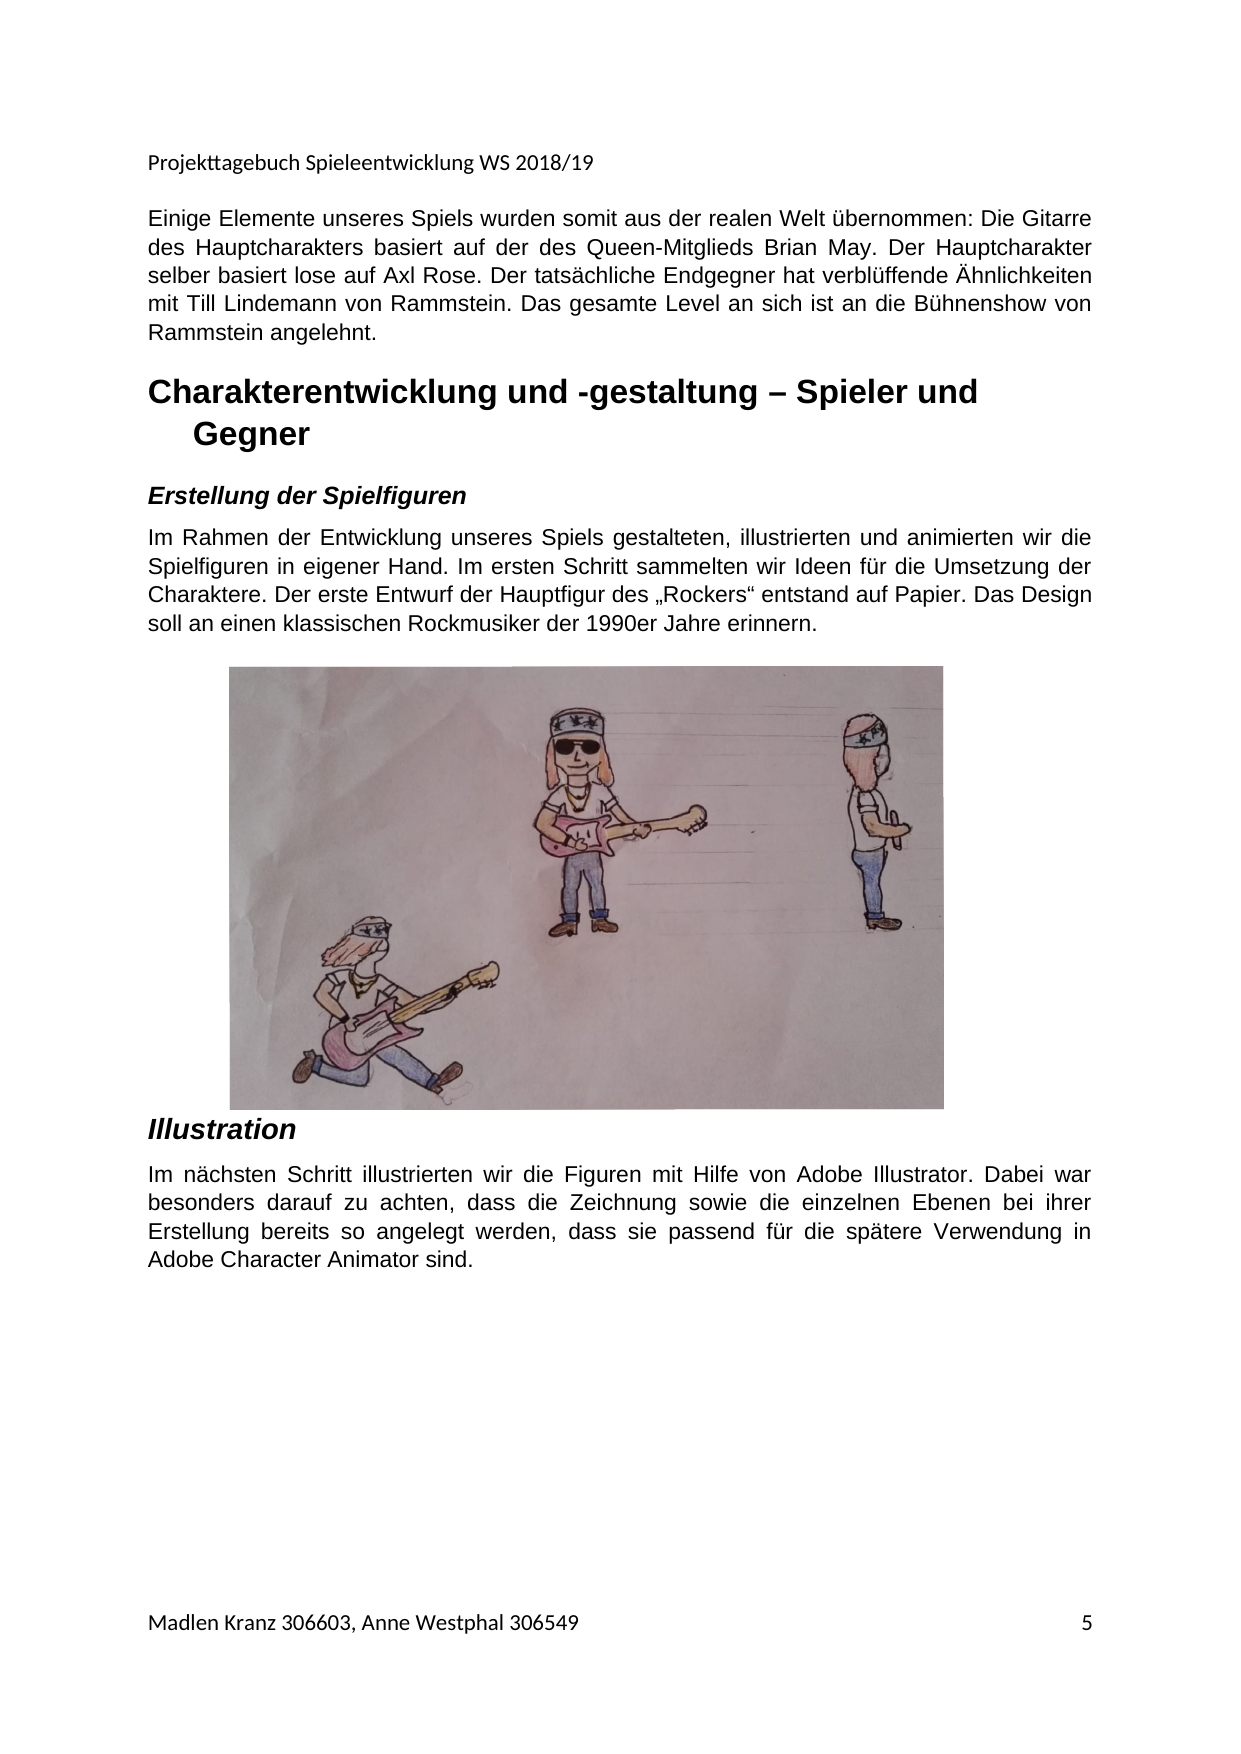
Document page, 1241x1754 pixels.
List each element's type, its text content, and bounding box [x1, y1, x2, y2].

picture [229, 666, 943, 1110]
text Im nächsten Schritt illustrierten wir die Figuren mit Hilfe von Adobe Illustrator. Dabei war besonders darauf zu achten, dass die Zeichnung sowie die einzelnen Ebenen bei ihrer Erstellung bereits so angelegt werden, dass sie passend für die spätere Verwendung in Adobe Character Animator sind. [148, 1161, 1093, 1273]
text Einige Elemente unseres Spiels wurden somit aus der realen Welt übernommen: Die Gitarre des Hauptcharakters basiert auf der des Queen-Mitglieds Brian May. Der Hauptcharakter selber basiert lose auf Axl Rose. Der tatsächliche Endgegner hat verblüffende Ähnlichkeiten mit Till Lindemann von Rammstein. Das gesamte Level an sich ist an die Bühnenshow von Rammstein angelehnt. [148, 205, 1093, 345]
subtitle Charakterentwicklung und -gestaltung – Spieler und Gegner [148, 372, 1093, 453]
subtitle Illustration [148, 1110, 1093, 1146]
subtitle Erstellung der Spielfiguren [148, 481, 1093, 509]
text Im Rahmen der Entwicklung unseres Spiels gestalteten, illustrierten und animierten wir die Spielfiguren in eigener Hand. Im ersten Schritt sammelten wir Ideen für die Umsetzung der Charaktere. Der erste Entwurf der Hauptfigur des „Rockers“ entstand auf Papier. Das Design soll an einen klassischen Rockmusiker der 1990er Jahre erinnern. [148, 524, 1093, 636]
